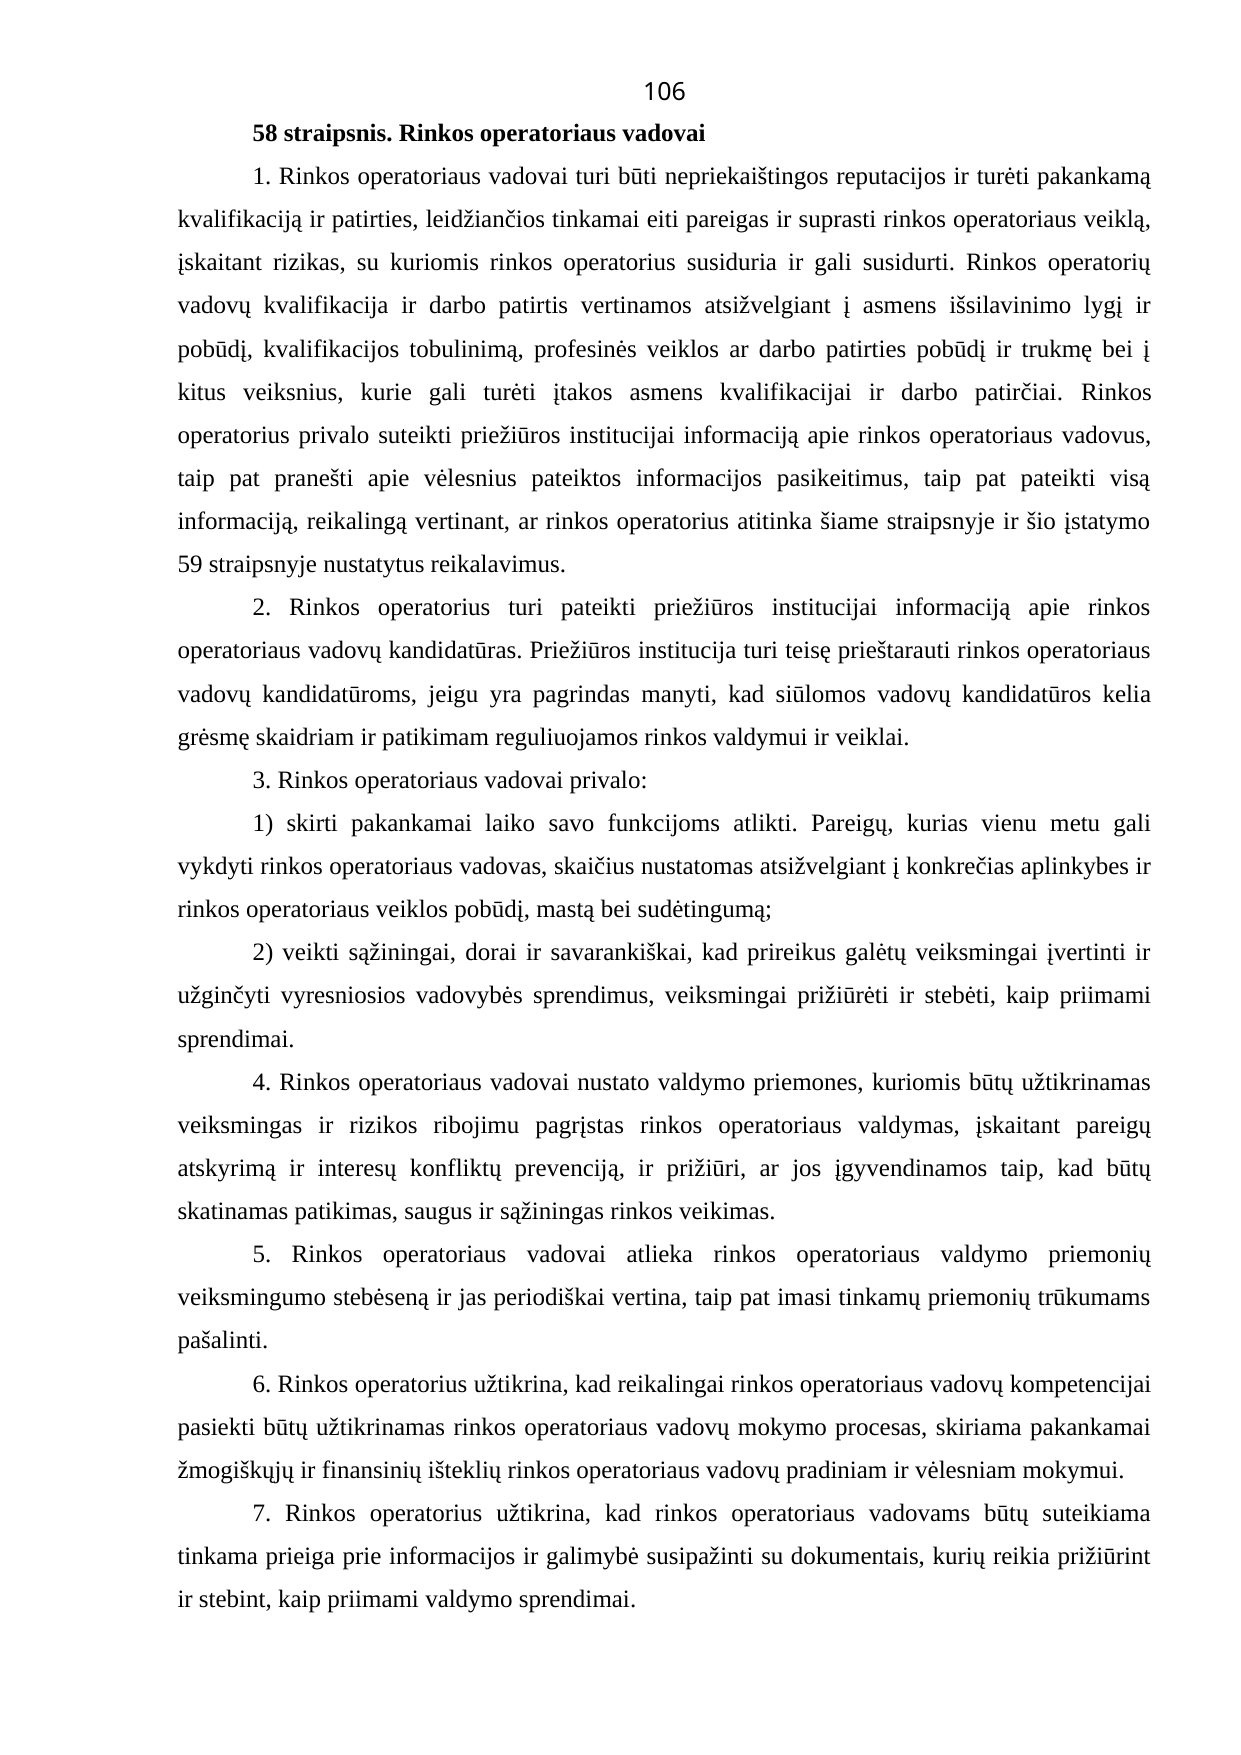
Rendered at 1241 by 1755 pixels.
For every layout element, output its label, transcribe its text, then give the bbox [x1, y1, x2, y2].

text 7. Rinkos operatorius užtikrina, kad rinkos operatoriaus vadovams būtų suteikiama tinkama prieiga prie informacijos ir galimybė susipažinti su dokumentais, kurių reikia prižiūrint ir stebint, kaip priimami valdymo sprendimai. [177, 1498, 1152, 1613]
text 6. Rinkos operatorius užtikrina, kad reikalingai rinkos operatoriaus vadovų kompetencijai pasiekti būtų užtikrinamas rinkos operatoriaus vadovų mokymo procesas, skiriama pakankamai žmogiškųjų ir finansinių išteklių rinkos operatoriaus vadovų pradiniam ir vėlesniam mokymui. [177, 1369, 1152, 1484]
text 1) skirti pakankamai laiko savo funkcijoms atlikti. Pareigų, kurias vienu metu gali vykdyti rinkos operatoriaus vadovas, skaičius nustatomas atsižvelgiant į konkrečias aplinkybes ir rinkos operatoriaus veiklos pobūdį, mastą bei sudėtingumą; [177, 808, 1152, 923]
text 58 straipsnis. Rinkos operatoriaus vadovai [177, 118, 1152, 147]
text 2) veikti sąžiningai, dorai ir savarankiškai, kad prireikus galėtų veiksmingai įvertinti ir užginčyti vyresniosios vadovybės sprendimus, veiksmingai prižiūrėti ir stebėti, kaip priimami sprendimai. [177, 937, 1152, 1052]
text 2. Rinkos operatorius turi pateikti priežiūros institucijai informaciją apie rinkos operatoriaus vadovų kandidatūras. Priežiūros institucija turi teisę prieštarauti rinkos operatoriaus vadovų kandidatūroms, jeigu yra pagrindas manyti, kad siūlomos vadovų kandidatūros kelia grėsmę skaidriam ir patikimam reguliuojamos rinkos valdymui ir veiklai. [177, 592, 1152, 751]
text 1. Rinkos operatoriaus vadovai turi būti nepriekaištingos reputacijos ir turėti pakankamą kvalifikaciją ir patirties, leidžiančios tinkamai eiti pareigas ir suprasti rinkos operatoriaus veiklą, įskaitant rizikas, su kuriomis rinkos operatorius susiduria ir gali susidurti. Rinkos operatorių vadovų kvalifikacija ir darbo patirtis vertinamos atsižvelgiant į asmens išsilavinimo lygį ir pobūdį, kvalifikacijos tobulinimą, profesinės veiklos ar darbo patirties pobūdį ir trukmę bei į kitus veiksnius, kurie gali turėti įtakos asmens kvalifikacijai ir darbo patirčiai. Rinkos operatorius privalo suteikti priežiūros institucijai informaciją apie rinkos operatoriaus vadovus, taip pat pranešti apie vėlesnius pateiktos informacijos pasikeitimus, taip pat pateikti visą informaciją, reikalingą vertinant, ar rinkos operatorius atitinka šiame straipsnyje ir šio įstatymo 59 straipsnyje nustatytus reikalavimus. [177, 161, 1152, 578]
text 4. Rinkos operatoriaus vadovai nustato valdymo priemones, kuriomis būtų užtikrinamas veiksmingas ir rizikos ribojimu pagrįstas rinkos operatoriaus valdymas, įskaitant pareigų atskyrimą ir interesų konfliktų prevenciją, ir prižiūri, ar jos įgyvendinamos taip, kad būtų skatinamas patikimas, saugus ir sąžiningas rinkos veikimas. [177, 1067, 1152, 1225]
text 3. Rinkos operatoriaus vadovai privalo: [177, 765, 1152, 794]
text 5. Rinkos operatoriaus vadovai atlieka rinkos operatoriaus valdymo priemonių veiksmingumo stebėseną ir jas periodiškai vertina, taip pat imasi tinkamų priemonių trūkumams pašalinti. [177, 1239, 1152, 1354]
